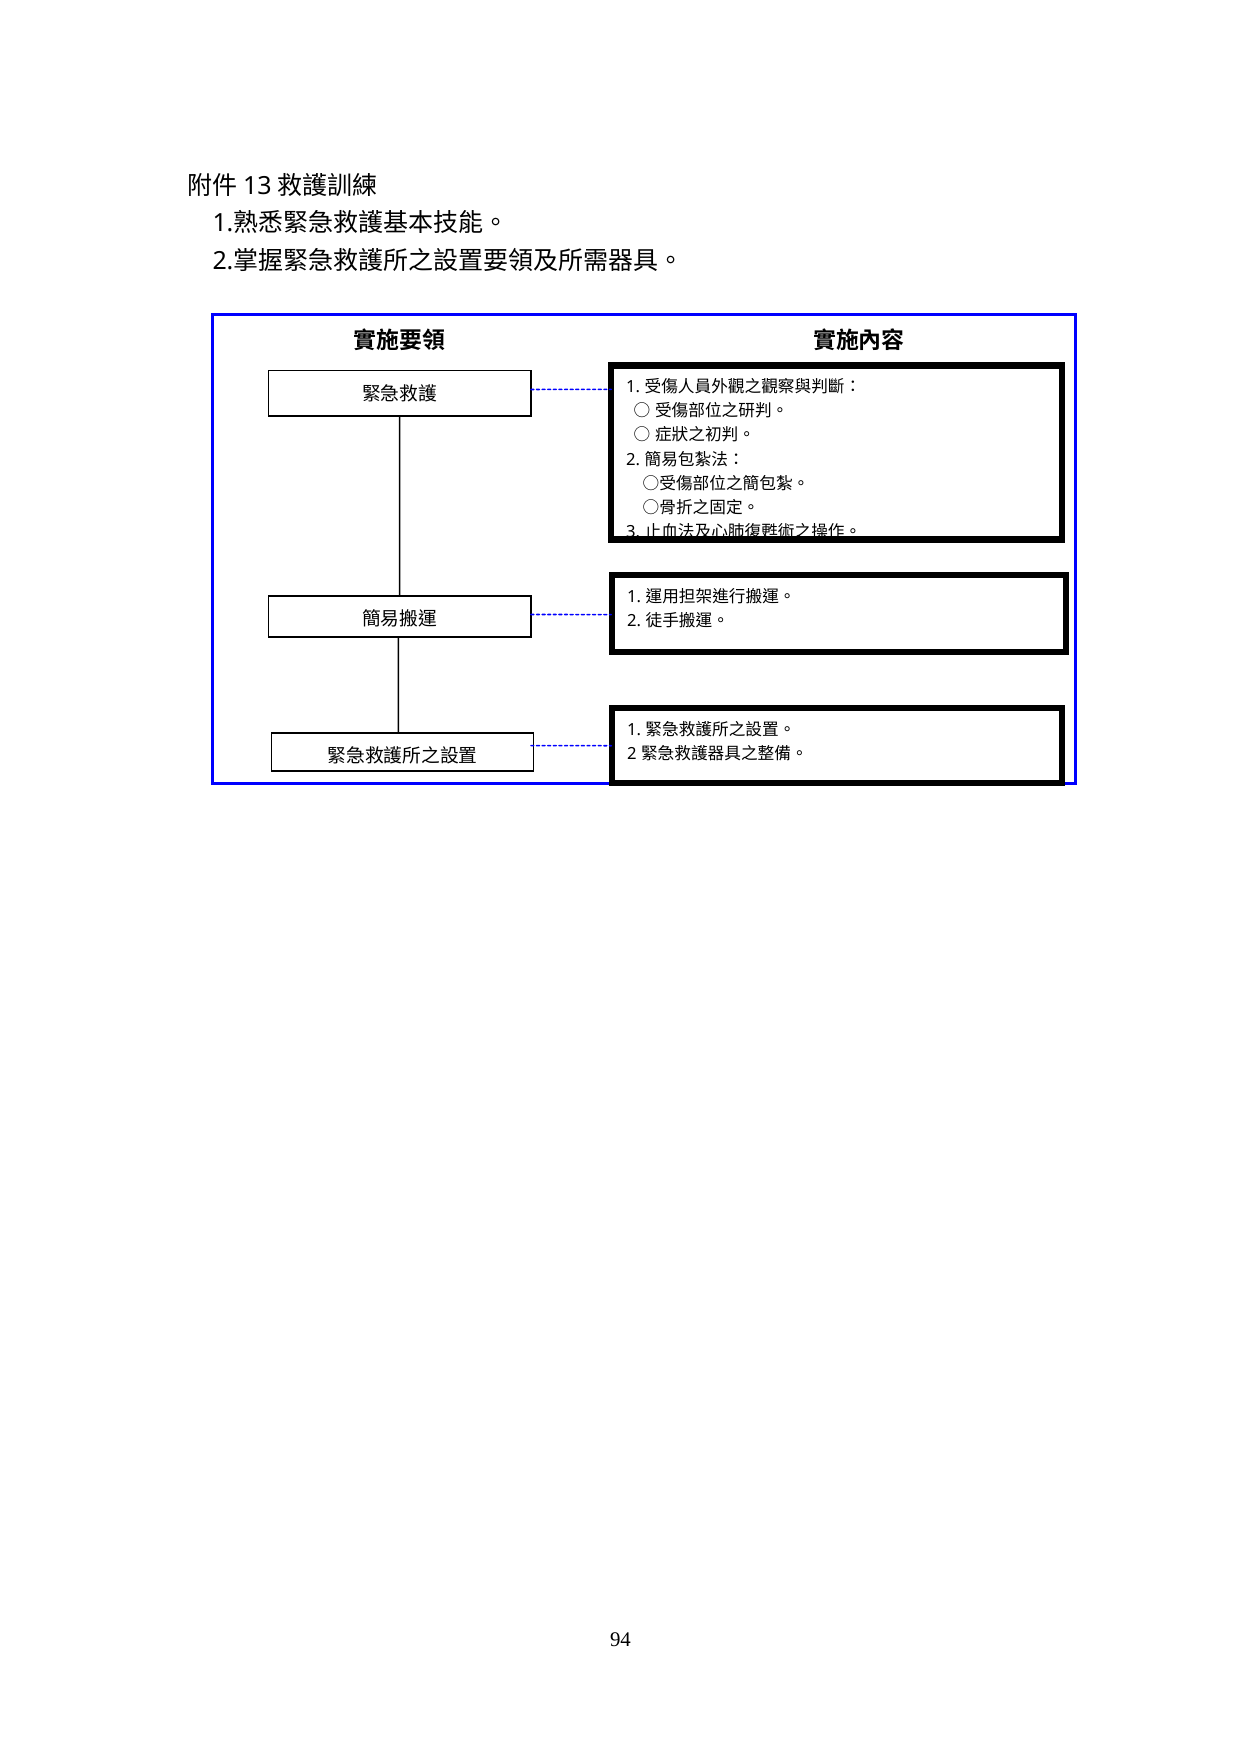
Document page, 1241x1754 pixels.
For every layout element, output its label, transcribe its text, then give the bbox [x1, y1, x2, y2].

text 2.掌握緊急救護所之設置要領及所需器具。 [212, 239, 1053, 277]
text 附件 13 救護訓練 [187, 164, 1053, 202]
text 1.熟悉緊急救護基本技能。 [212, 202, 1053, 239]
